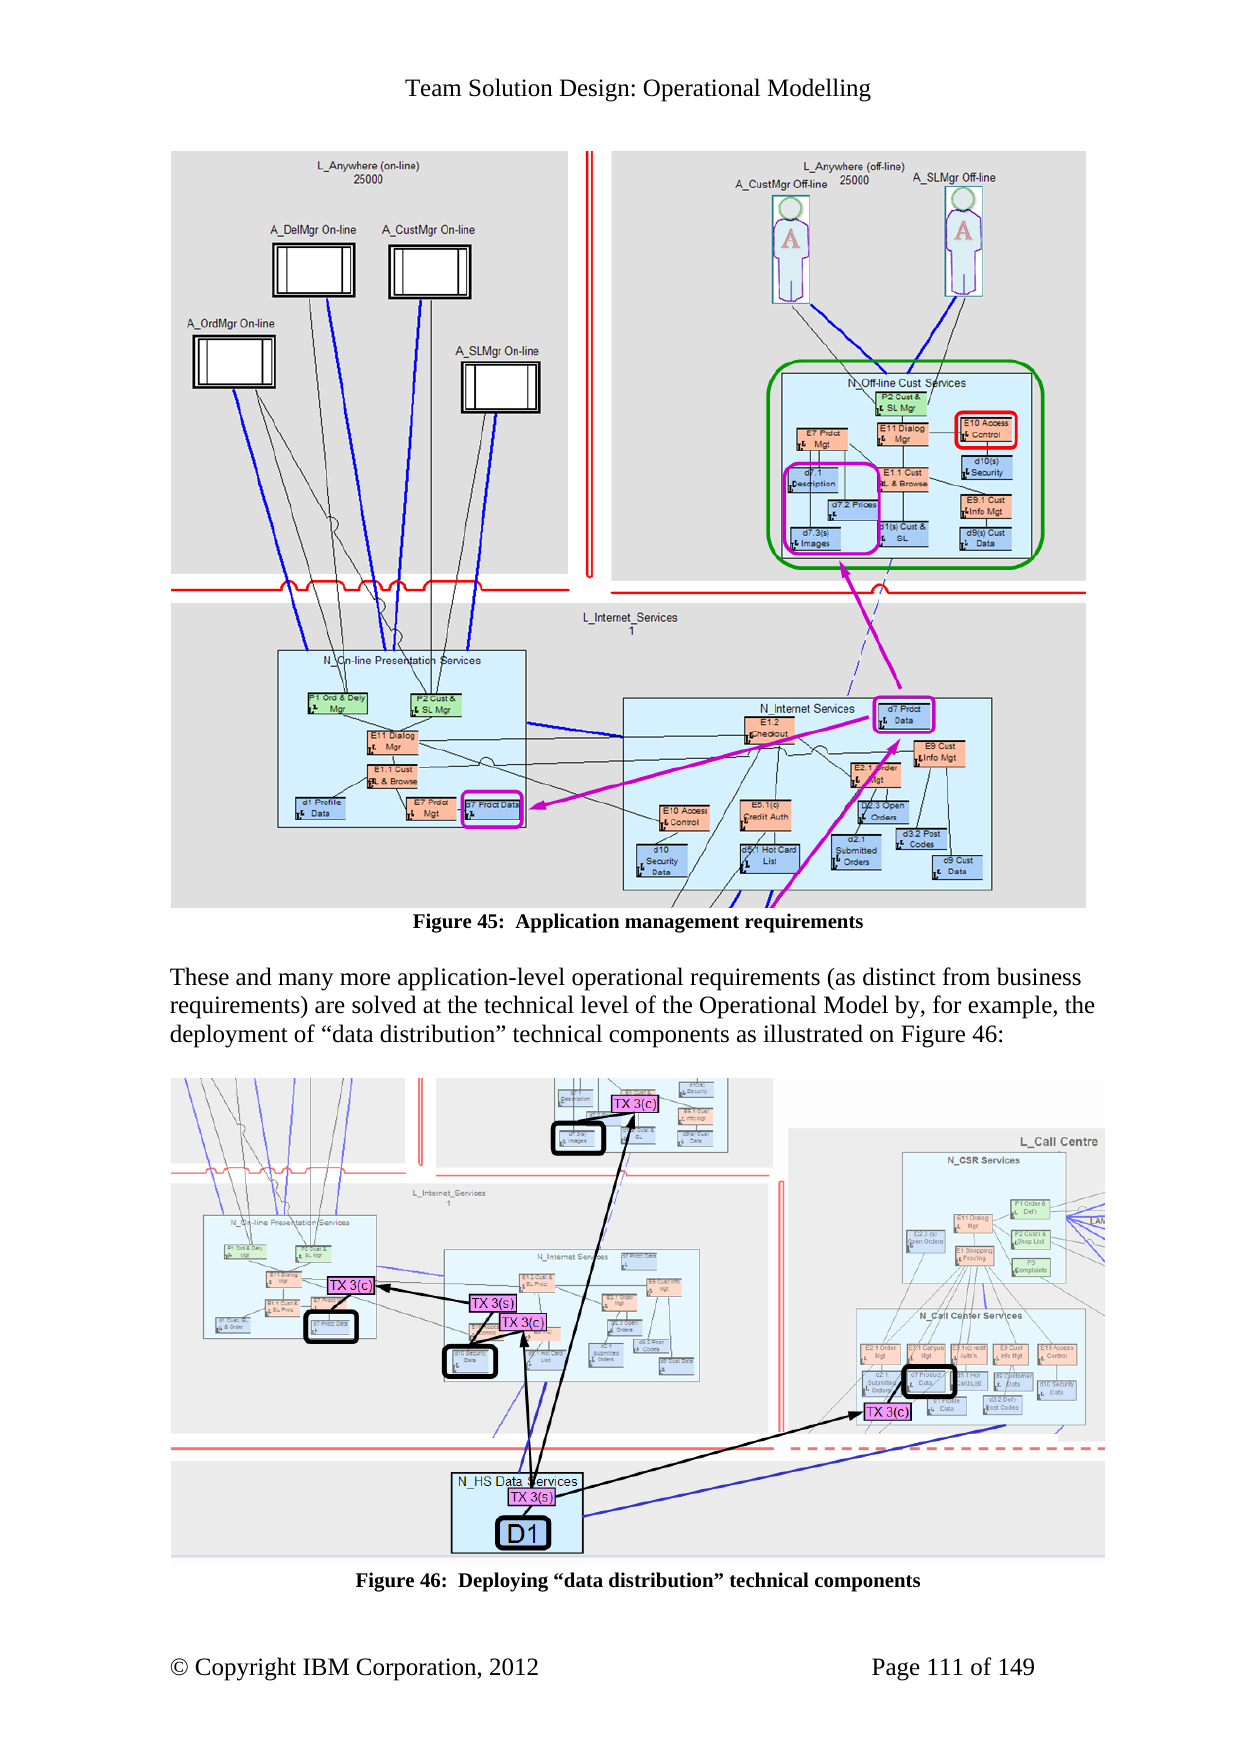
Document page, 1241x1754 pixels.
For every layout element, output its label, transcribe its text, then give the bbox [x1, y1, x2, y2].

text These and many more application-level operational requirements (as distinct from business requirements) are solved at the technical level of the Operational Model by, for example, the deployment of “data distribution” technical components as illustrated on Figure 46: [169, 962, 1107, 1048]
text Figure 45: Application management requirements [169, 909, 1107, 933]
picture [171, 1078, 1105, 1566]
picture [171, 151, 1086, 908]
text Figure 46: Deploying “data distribution” technical components [169, 1567, 1107, 1592]
